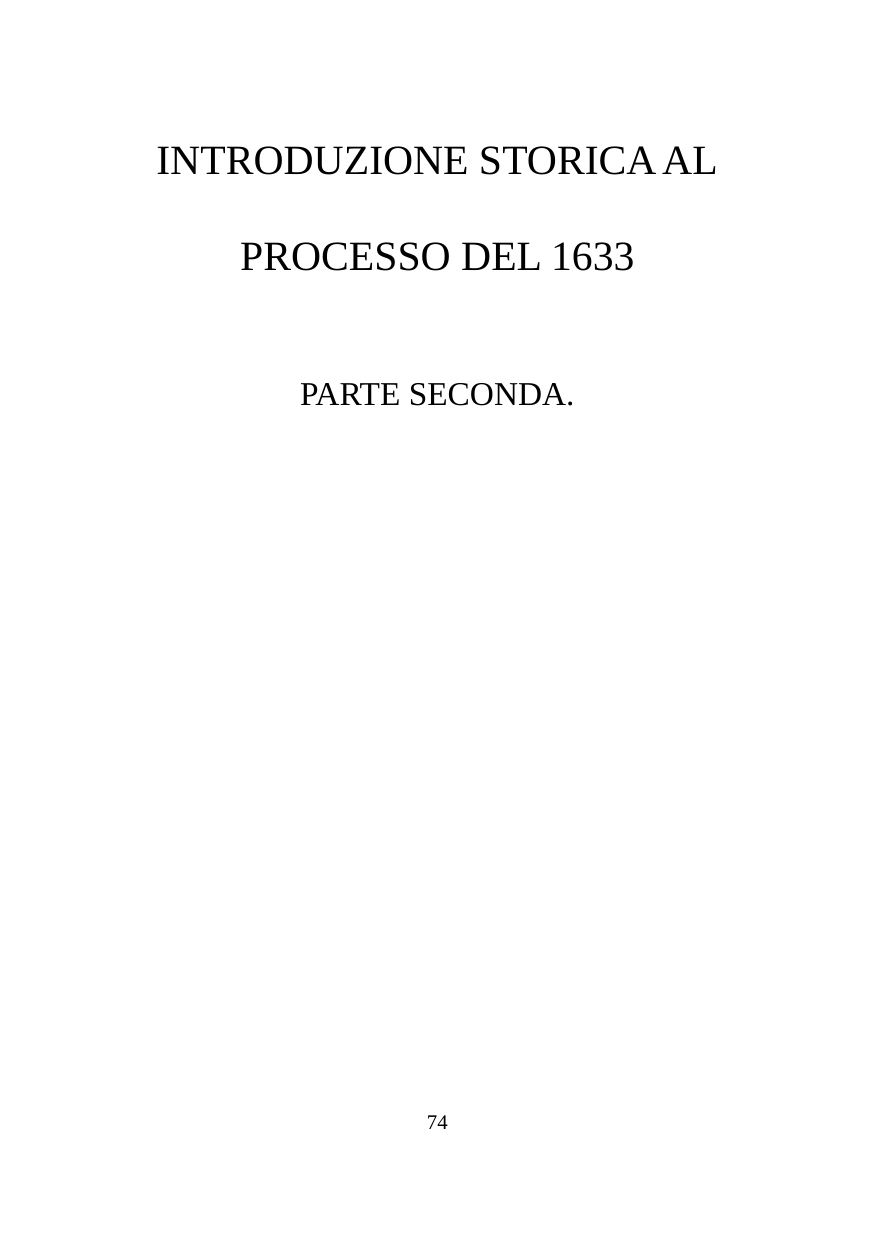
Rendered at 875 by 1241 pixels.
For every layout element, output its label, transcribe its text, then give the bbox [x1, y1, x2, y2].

subtitle INTRODUZIONE STORICA AL PROCESSO DEL 1633 [106, 136, 768, 279]
subtitle PARTE SECONDA. [106, 375, 768, 413]
